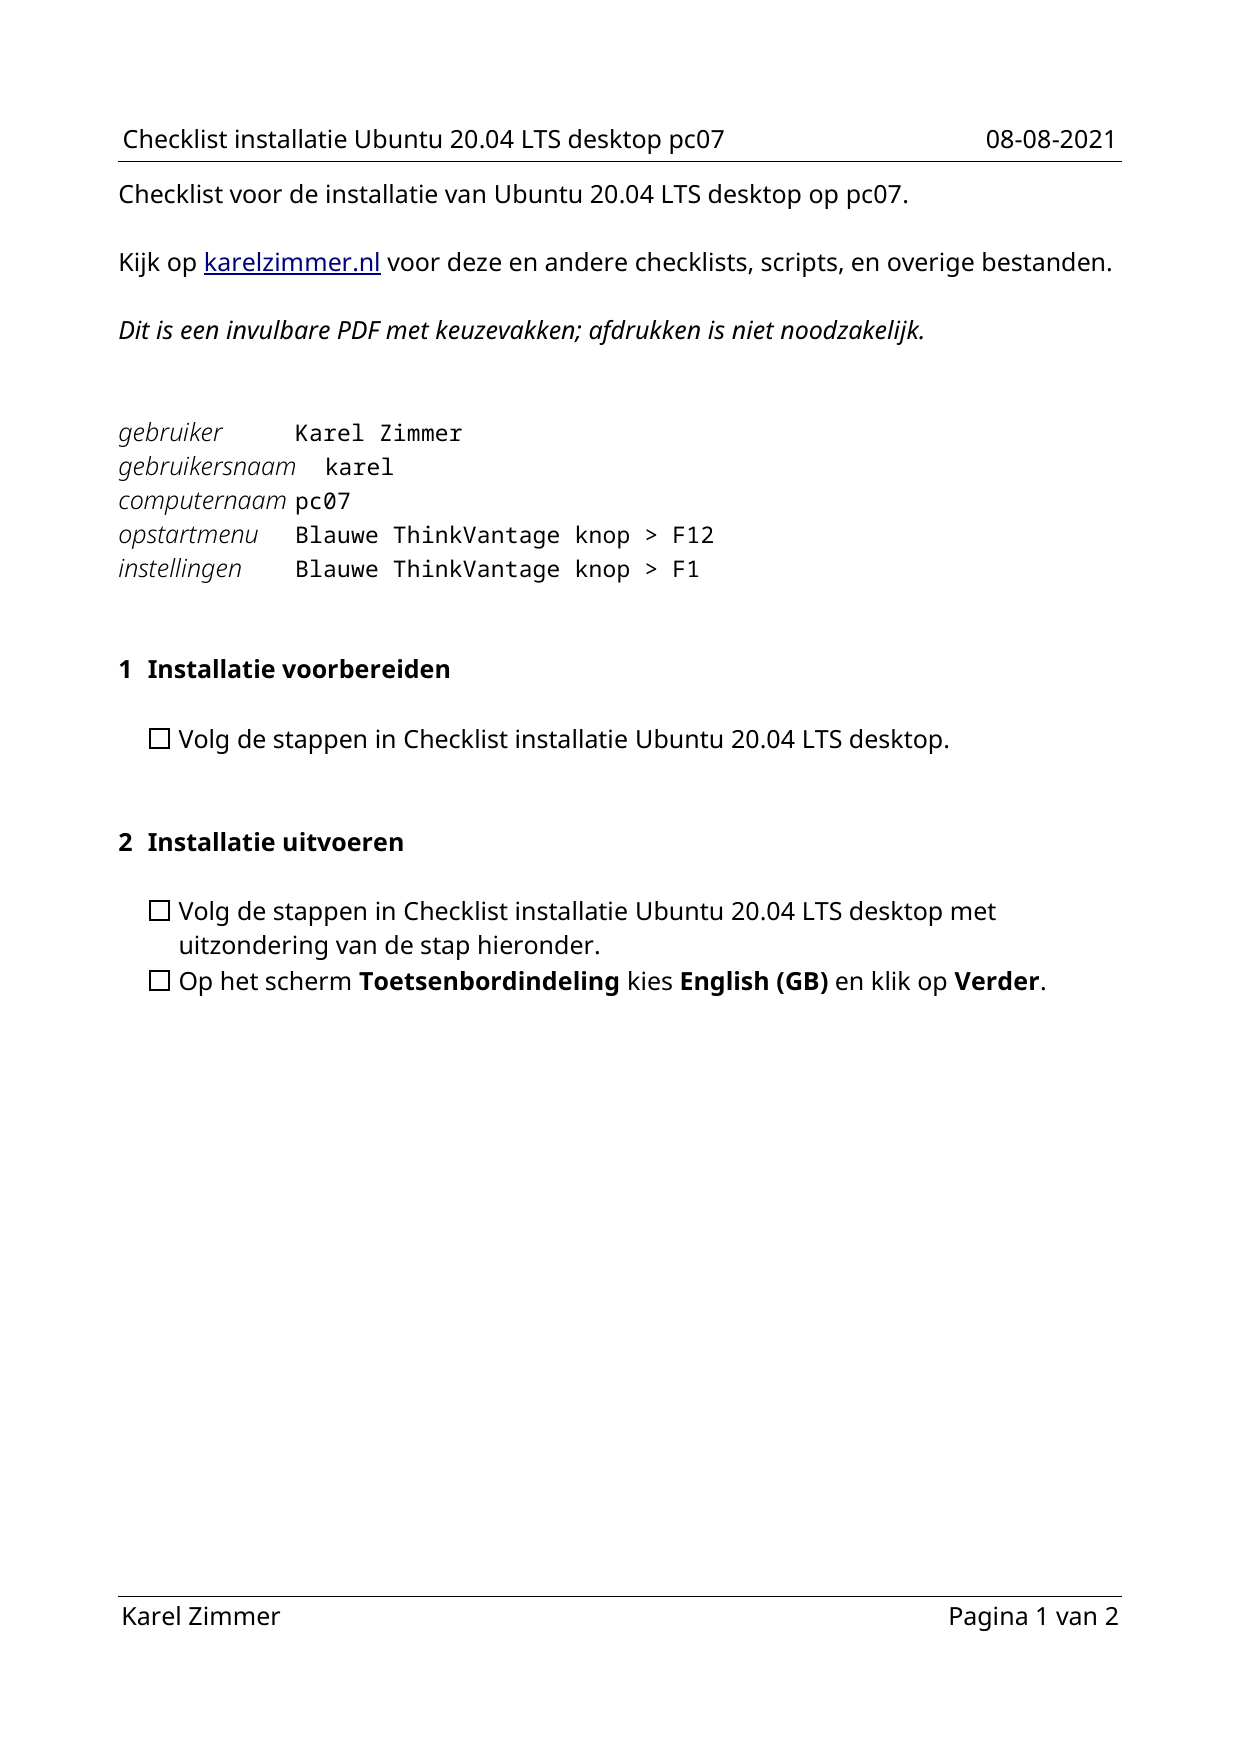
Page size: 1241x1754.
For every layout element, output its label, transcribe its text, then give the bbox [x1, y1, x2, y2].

text instellingen Blauwe ThinkVantage knop > F1 [118, 551, 1122, 584]
text Dit is een invulbare PDF met keuzevakken; afdrukken is niet noodzakelijk. [118, 313, 1122, 347]
list Installatie voorbereiden [118, 652, 1122, 686]
list Installatie uitvoeren [118, 824, 1122, 858]
table_cell Op het scherm Toetsenbordindeling kies English (GB) en klik op Verder. [177, 963, 1120, 999]
table_header [141, 720, 177, 757]
table_header Volg de stappen in Checklist installatie Ubuntu 20.04 LTS desktop. [177, 720, 1120, 757]
text gebruikersnaam karel [118, 449, 1122, 483]
text Kijk op karelzimmer.nl voor deze en andere checklists, scripts, en overige bestanden. [118, 245, 1122, 279]
text computernaam pc07 [118, 483, 1122, 517]
text gebruiker Karel Zimmer [118, 415, 1122, 449]
table_cell [141, 963, 177, 999]
table_header Volg de stappen in Checklist installatie Ubuntu 20.04 LTS desktop met uitzondering van de stap hieronder. [177, 893, 1120, 963]
text Checklist voor de installatie van Ubuntu 20.04 LTS desktop op pc07. [118, 177, 1122, 211]
text opstartmenu Blauwe ThinkVantage knop > F12 [118, 517, 1122, 551]
table_header [141, 893, 177, 963]
